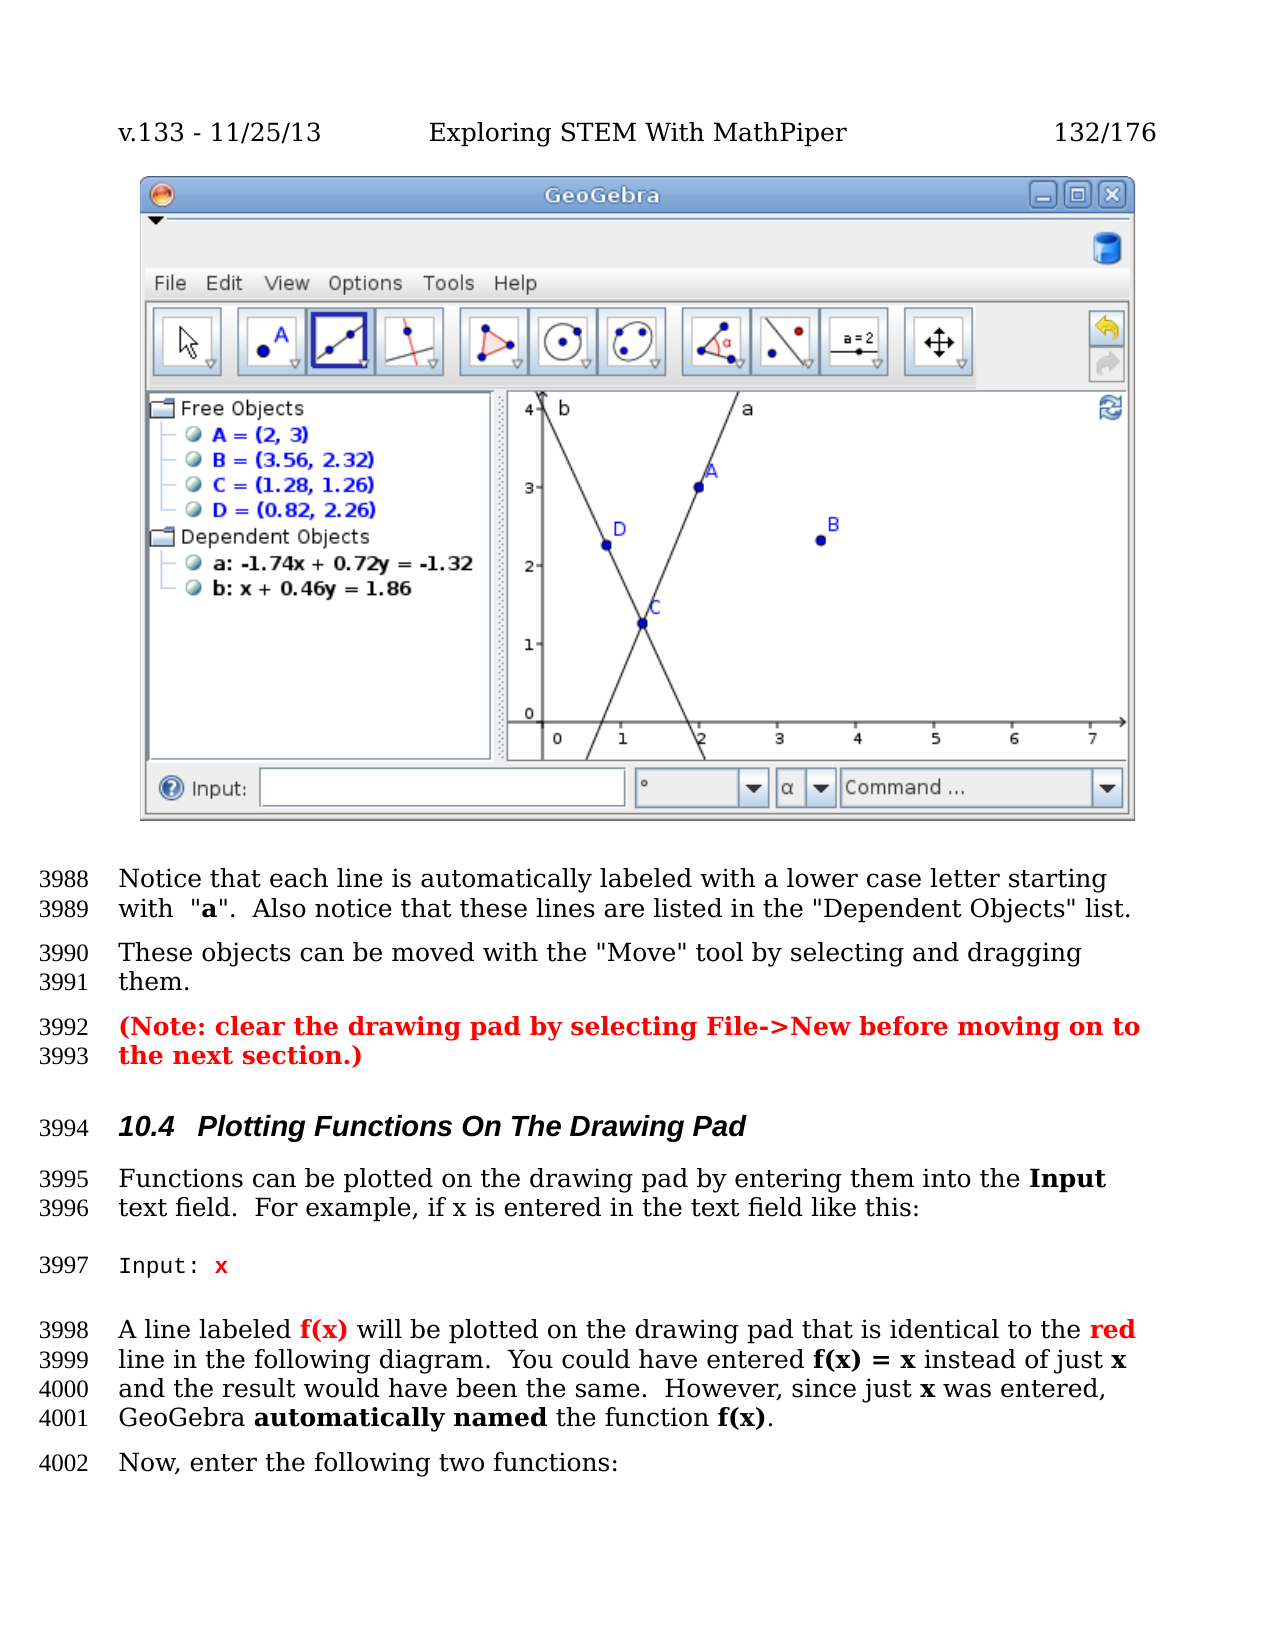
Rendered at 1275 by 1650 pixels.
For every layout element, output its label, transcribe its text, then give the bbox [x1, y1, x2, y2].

text (Note: clear the drawing pad by selecting File->New before moving on to the next section.) [118, 1012, 1157, 1070]
subtitle Plotting Functions On The Drawing Pad [118, 1109, 1157, 1143]
text A line labeled f(x) will be plotted on the drawing pad that is identical to the red line in the following diagram. You could have entered f(x) = x instead of just x and the result would have been the same. However, since just x was entered, GeoGebra automatically named the function f(x). [118, 1315, 1157, 1433]
text Input: x [118, 1254, 1157, 1280]
text Notice that each line is automatically labeled with a lower case letter starting with "a". Also notice that these lines are listed in the "Dependent Objects" list. [118, 865, 1157, 923]
text Now, enter the following two functions: [118, 1448, 1157, 1477]
picture [140, 176, 1136, 821]
text These objects can be moved with the "Move" tool by selecting and dragging them. [118, 938, 1157, 997]
text Functions can be plotted on the drawing pad by entering them into the Input text field. For example, if x is entered in the text field like this: [118, 1164, 1157, 1222]
